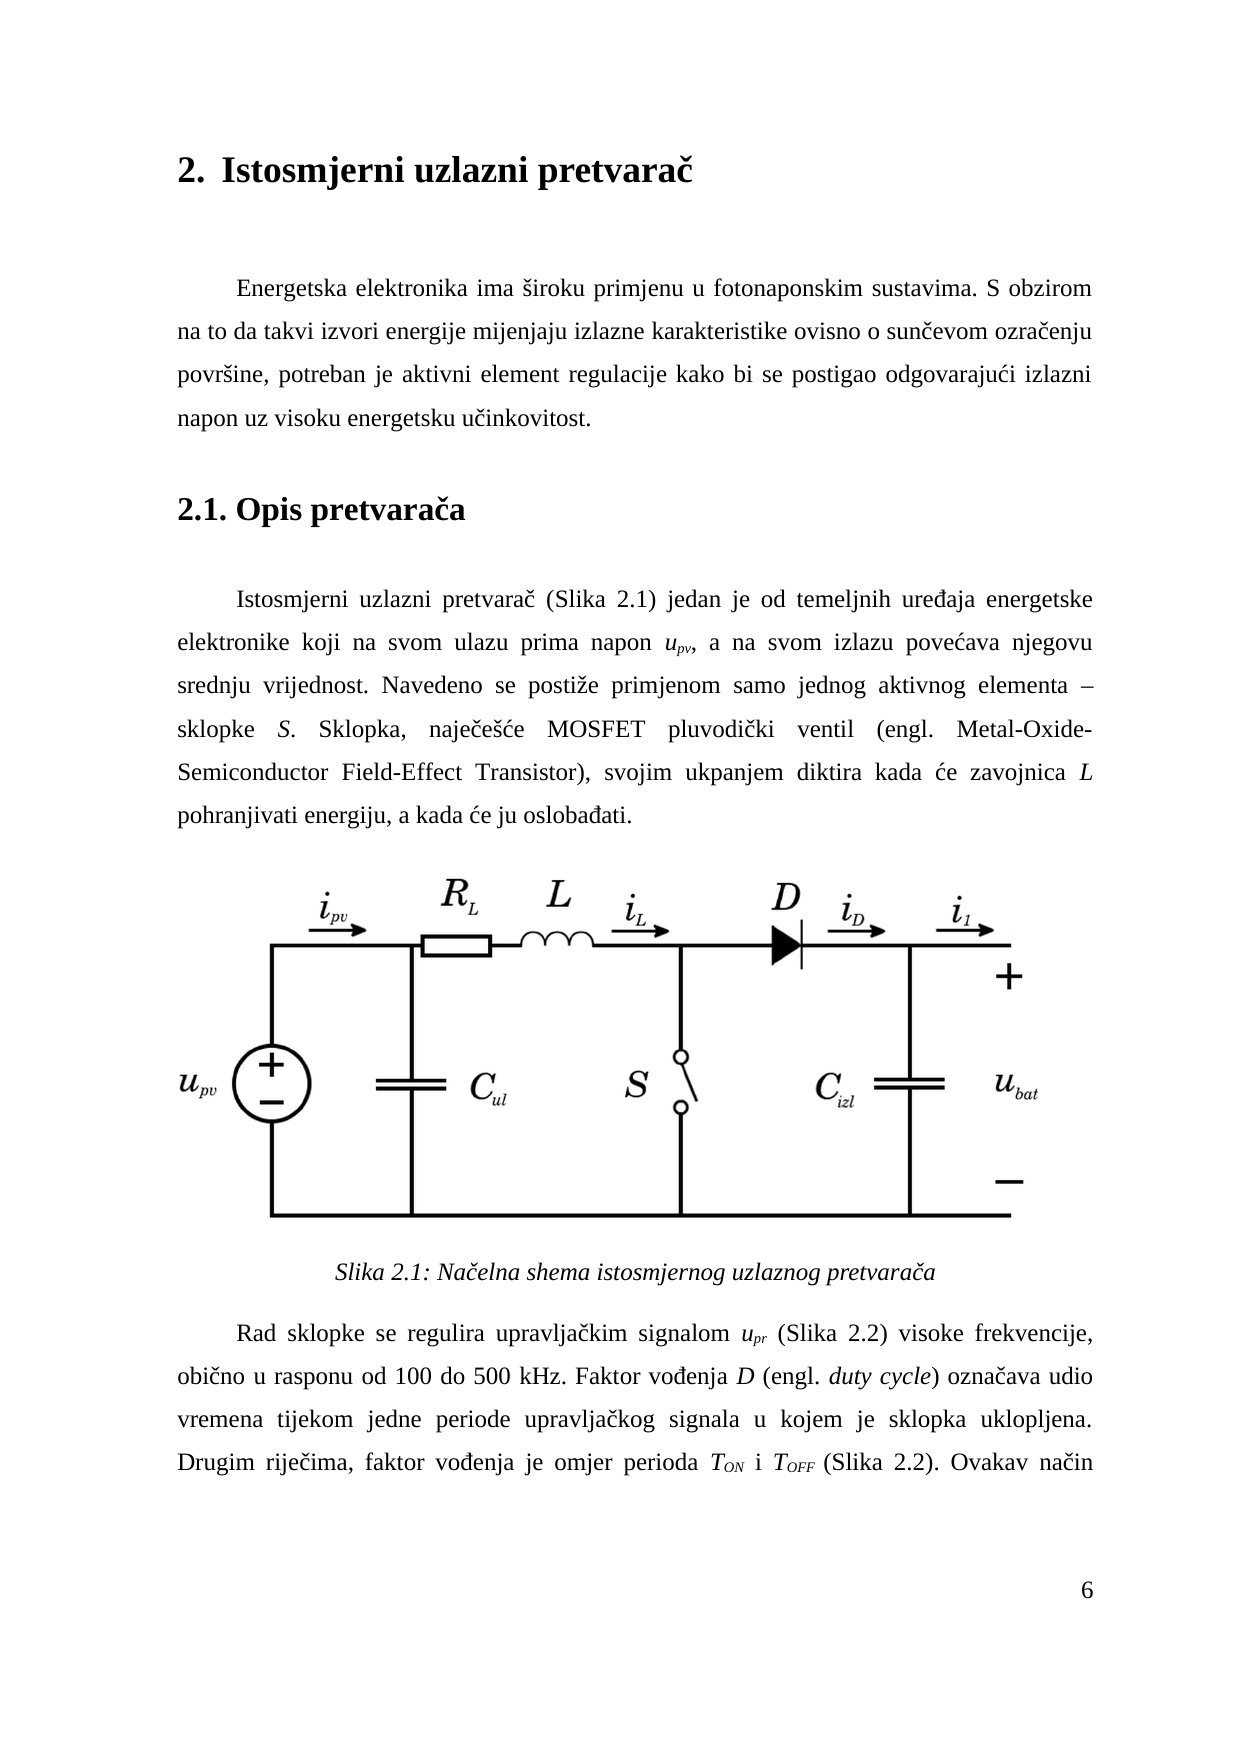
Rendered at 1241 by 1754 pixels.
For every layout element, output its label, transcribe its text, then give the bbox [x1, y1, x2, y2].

text Istosmjerni uzlazni pretvarač (Slika 2.1) jedan je od temeljnih uređaja energetske elektronike koji na svom ulazu prima napon upv, a na svom izlazu povećava njegovu srednju vrijednost. Navedeno se postiže primjenom samo jednog aktivnog elementa – sklopke S. Sklopka, naječešće MOSFET pluvodički ventil (engl. Metal-Oxide-Semiconductor Field-Effect Transistor), svojim ukpanjem diktira kada će zavojnica L pohranjivati energiju, a kada će ju oslobađati. [177, 584, 1093, 829]
picture [177, 873, 1094, 1257]
subtitle Istosmjerni uzlazni pretvarač [177, 147, 1093, 190]
subtitle Opis pretvarača [177, 489, 1093, 528]
text Energetska elektronika ima široku primjenu u fotonaponskim sustavima. S obzirom na to da takvi izvori energije mijenjaju izlazne karakteristike ovisno o sunčevom ozračenju površine, potreban je aktivni element regulacije kako bi se postigao odgovarajući izlazni napon uz visoku energetsku učinkovitost. [177, 273, 1093, 431]
text Slika 2.1: Načelna shema istosmjernog uzlaznog pretvarača [177, 1257, 1093, 1286]
text Rad sklopke se regulira upravljačkim signalom upr (Slika 2.2) visoke frekvencije, obično u rasponu od 100 do 500 kHz. Faktor vođenja D (engl. duty cycle) označava udio vremena tijekom jedne periode upravljačkog signala u kojem je sklopka uklopljena. Drugim riječima, faktor vođenja je omjer perioda TON i TOFF (Slika 2.2). Ovakav način [177, 1318, 1093, 1476]
